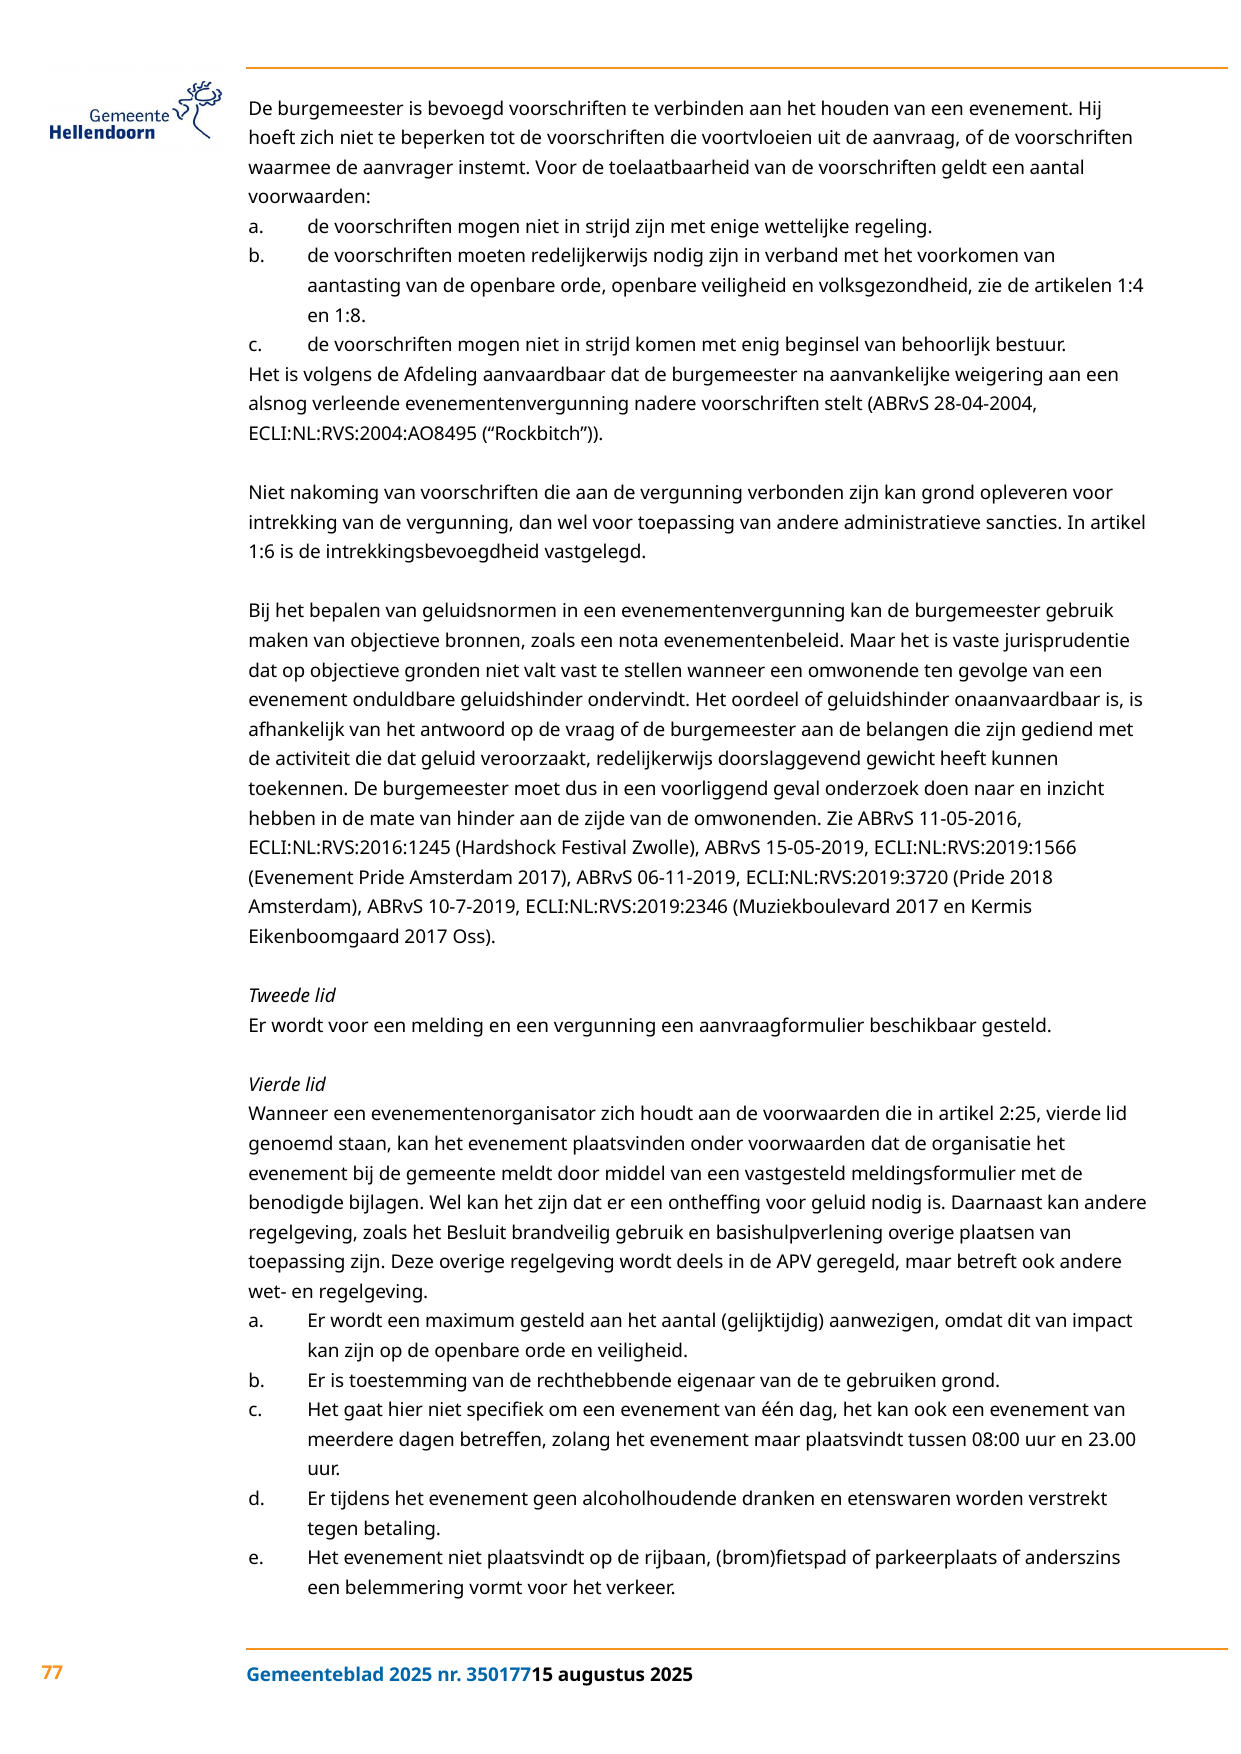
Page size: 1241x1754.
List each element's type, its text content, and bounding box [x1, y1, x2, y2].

list Het evenement niet plaatsvindt op de rijbaan, (brom)fietspad of parkeerplaats of anderszins een belemmering vormt voor het verkeer. [248, 1544, 1152, 1600]
list Er wordt een maximum gesteld aan het aantal (gelijktijdig) aanwezigen, omdat dit van impact kan zijn op de openbare orde en veiligheid. [248, 1308, 1152, 1363]
list Er is toestemming van de rechthebbende eigenaar van de te gebruiken grond. [248, 1367, 1152, 1393]
text Vierde lid [248, 1071, 1152, 1097]
text Wanneer een evenementenorganisator zich houdt aan de voorwaarden die in artikel 2:25, vierde lid genoemd staan, kan het evenement plaatsvinden onder voorwaarden dat de organisatie het evenement bij de gemeente meldt door middel van een vastgesteld meldingsformulier met de benodigde bijlagen. Wel kan het zijn dat er een ontheffing voor geluid nodig is. Daarnaast kan andere regelgeving, zoals het Besluit brandveilig gebruik en basishulpverlening overige plaatsen van toepassing zijn. Deze overige regelgeving wordt deels in de APV geregeld, maar betreft ook andere wet- en regelgeving. [248, 1101, 1152, 1304]
list de voorschriften mogen niet in strijd zijn met enige wettelijke regeling. [248, 213, 1152, 239]
text De burgemeester is bevoegd voorschriften te verbinden aan het houden van een evenement. Hij hoeft zich niet te beperken tot de voorschriften die voortvloeien uit de aanvraag, of de voorschriften waarmee de aanvrager instemt. Voor de toelaatbaarheid van de voorschriften geldt een aantal voorwaarden: [248, 95, 1152, 209]
text Tweede lid [248, 982, 1152, 1008]
picture [41, 47, 231, 172]
text Er wordt voor een melding en een vergunning een aanvraagformulier beschikbaar gesteld. [248, 1012, 1152, 1038]
text Het is volgens de Afdeling aanvaardbaar dat de burgemeester na aanvankelijke weigering aan een alsnog verleende evenementenvergunning nadere voorschriften stelt (ABRvS 28-04-2004, ECLI:NL:RVS:2004:AO8495 (“Rockbitch”)). [248, 361, 1152, 446]
text Niet nakoming van voorschriften die aan de vergunning verbonden zijn kan grond opleveren voor intrekking van de vergunning, dan wel voor toepassing van andere administratieve sancties. In artikel 1:6 is de intrekkingsbevoegdheid vastgelegd. [248, 479, 1152, 564]
list de voorschriften moeten redelijkerwijs nodig zijn in verband met het voorkomen van aantasting van de openbare orde, openbare veiligheid en volksgezondheid, zie de artikelen 1:4 en 1:8. [248, 243, 1152, 328]
list Er tijdens het evenement geen alcoholhoudende dranken en etenswaren worden verstrekt tegen betaling. [248, 1485, 1152, 1541]
text Bij het bepalen van geluidsnormen in een evenementenvergunning kan de burgemeester gebruik maken van objectieve bronnen, zoals een nota evenementenbeleid. Maar het is vaste jurisprudentie dat op objectieve gronden niet valt vast te stellen wanneer een omwonende ten gevolge van een evenement onduldbare geluidshinder ondervindt. Het oordeel of geluidshinder onaanvaardbaar is, is afhankelijk van het antwoord op de vraag of de burgemeester aan de belangen die zijn gediend met de activiteit die dat geluid veroorzaakt, redelijkerwijs doorslaggevend gewicht heeft kunnen toekennen. De burgemeester moet dus in een voorliggend geval onderzoek doen naar en inzicht hebben in de mate van hinder aan de zijde van de omwonenden. Zie ABRvS 11-05-2016, ECLI:NL:RVS:2016:1245 (Hardshock Festival Zwolle), ABRvS 15-05-2019, ECLI:NL:RVS:2019:1566 (Evenement Pride Amsterdam 2017), ABRvS 06-11-2019, ECLI:NL:RVS:2019:3720 (Pride 2018 Amsterdam), ABRvS 10-7-2019, ECLI:NL:RVS:2019:2346 (Muziekboulevard 2017 en Kermis Eikenboomgaard 2017 Oss). [248, 598, 1152, 949]
list de voorschriften mogen niet in strijd komen met enig beginsel van behoorlijk bestuur. [248, 331, 1152, 357]
list Het gaat hier niet specifiek om een evenement van één dag, het kan ook een evenement van meerdere dagen betreffen, zolang het evenement maar plaatsvindt tussen 08:00 uur en 23.00 uur. [248, 1396, 1152, 1481]
